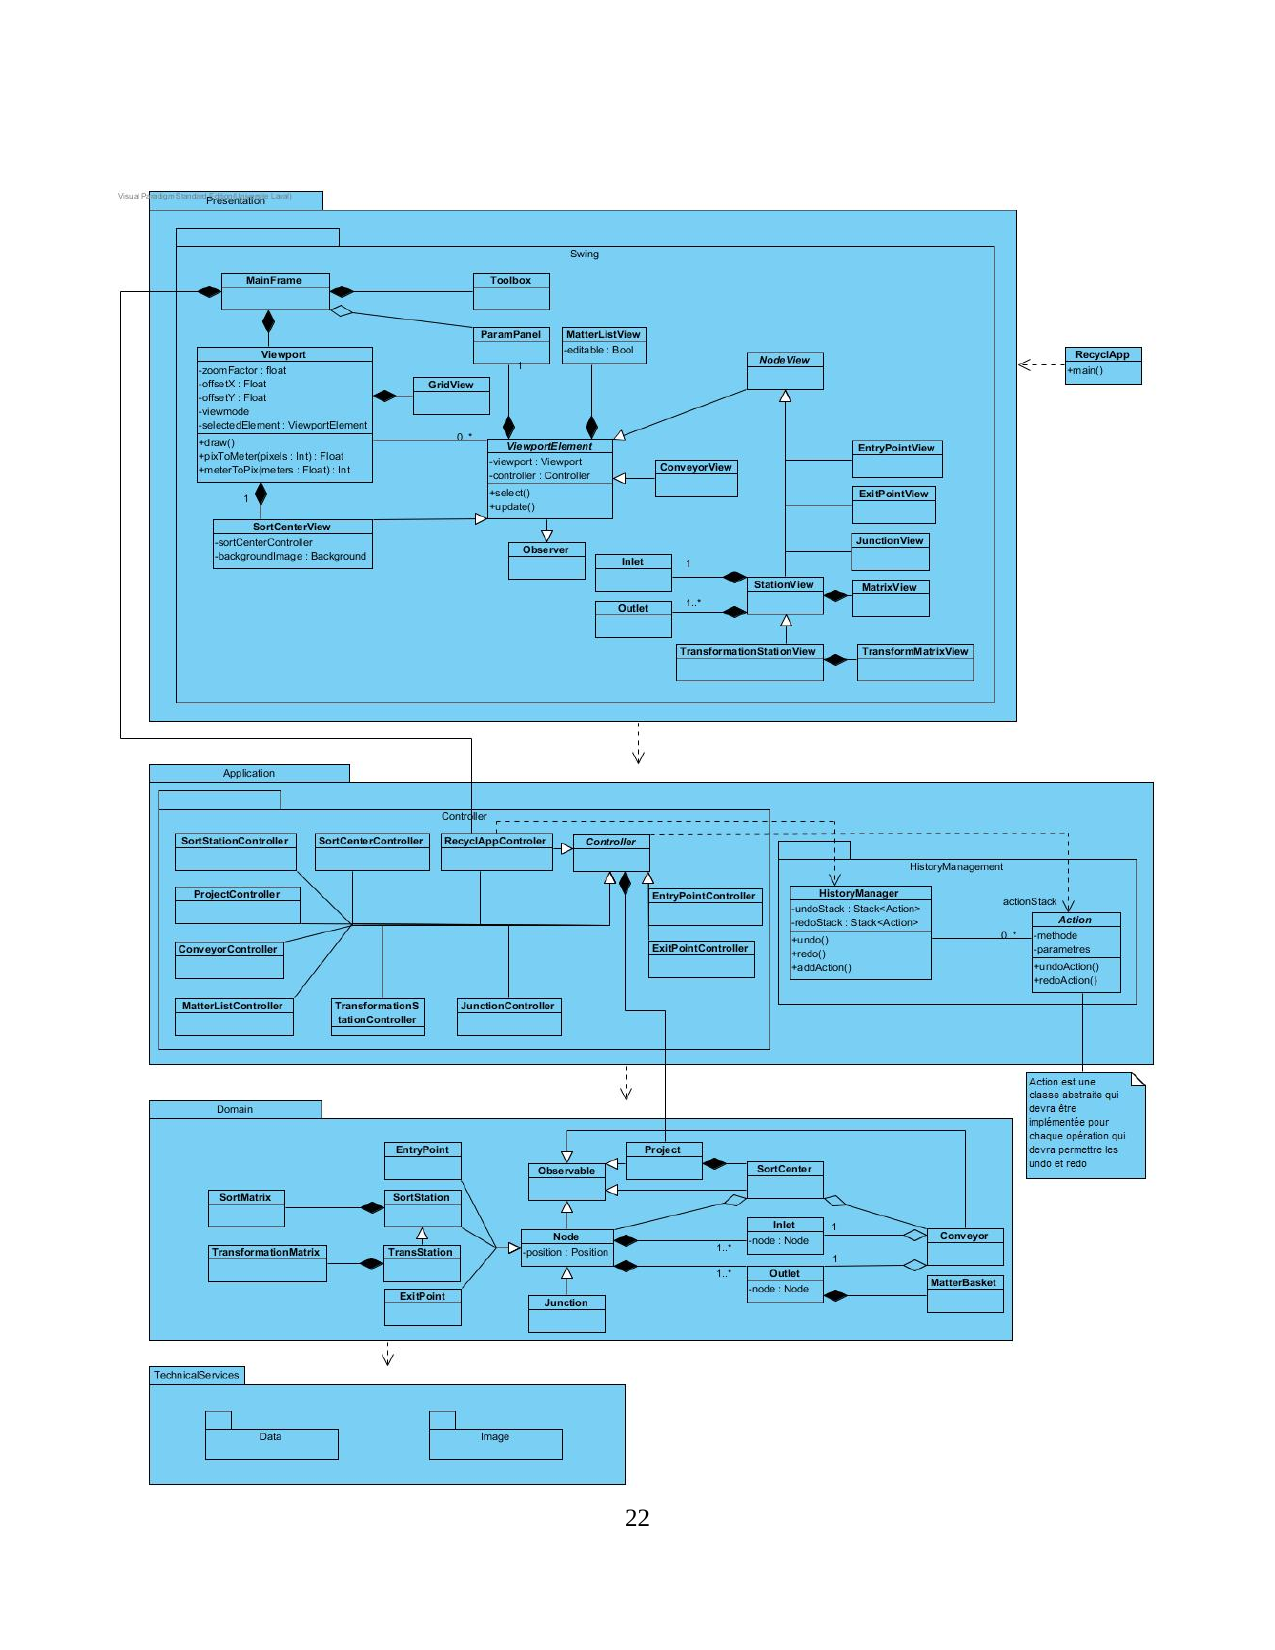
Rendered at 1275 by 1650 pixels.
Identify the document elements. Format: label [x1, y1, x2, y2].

picture [118, 189, 1157, 1488]
